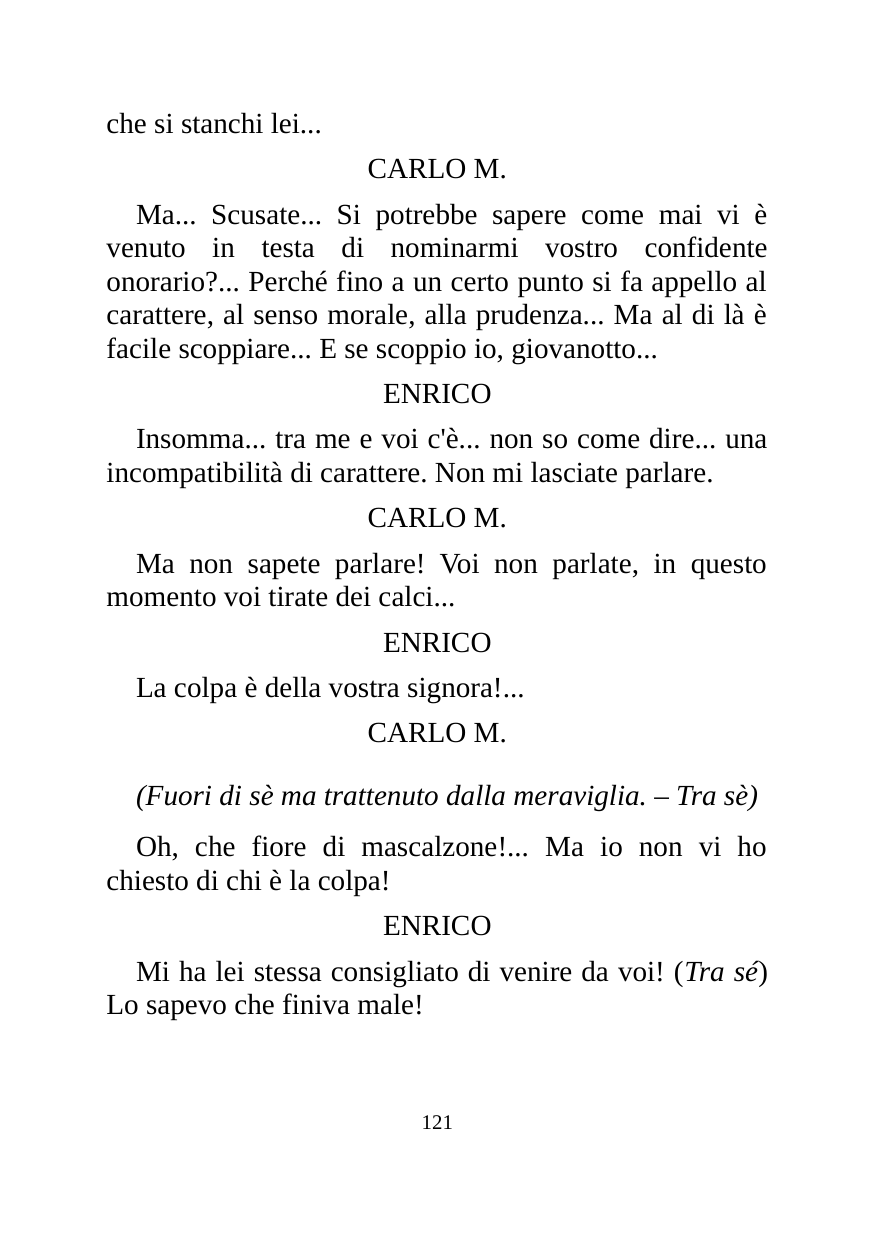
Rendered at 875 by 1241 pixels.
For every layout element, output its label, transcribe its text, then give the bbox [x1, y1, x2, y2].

text CARLO M. [106, 501, 768, 534]
text Ma... Scusate... Si potrebbe sapere come mai vi è venuto in testa di nominarmi vostro confidente onorario?... Perché fino a un certo punto si fa appello al carattere, al senso morale, alla prudenza... Ma al di là è facile scoppiare... E se scoppio io, giovanotto... [106, 197, 768, 364]
text (Fuori di sè ma trattenuto dalla meraviglia. – Tra sè) [106, 778, 768, 812]
text che si stanchi lei... [106, 106, 768, 140]
text CARLO M. [106, 715, 768, 749]
text Ma non sapete parlare! Voi non parlate, in questo momento voi tirate dei calci... [106, 546, 768, 613]
text CARLO M. [106, 152, 768, 185]
text ENRICO [106, 908, 768, 942]
text ENRICO [106, 376, 768, 410]
text Mi ha lei stessa consigliato di venire da voi! (Tra sé) Lo sapevo che finiva male! [106, 954, 768, 1021]
text Insomma... tra me e voi c'è... non so come dire... una incompatibilità di carattere. Non mi lasciate parlare. [106, 422, 768, 489]
text Oh, che fiore di mascalzone!... Ma io non vi ho chiesto di chi è la colpa! [106, 829, 768, 897]
text ENRICO [106, 625, 768, 658]
text La colpa è della vostra signora!... [106, 670, 768, 703]
